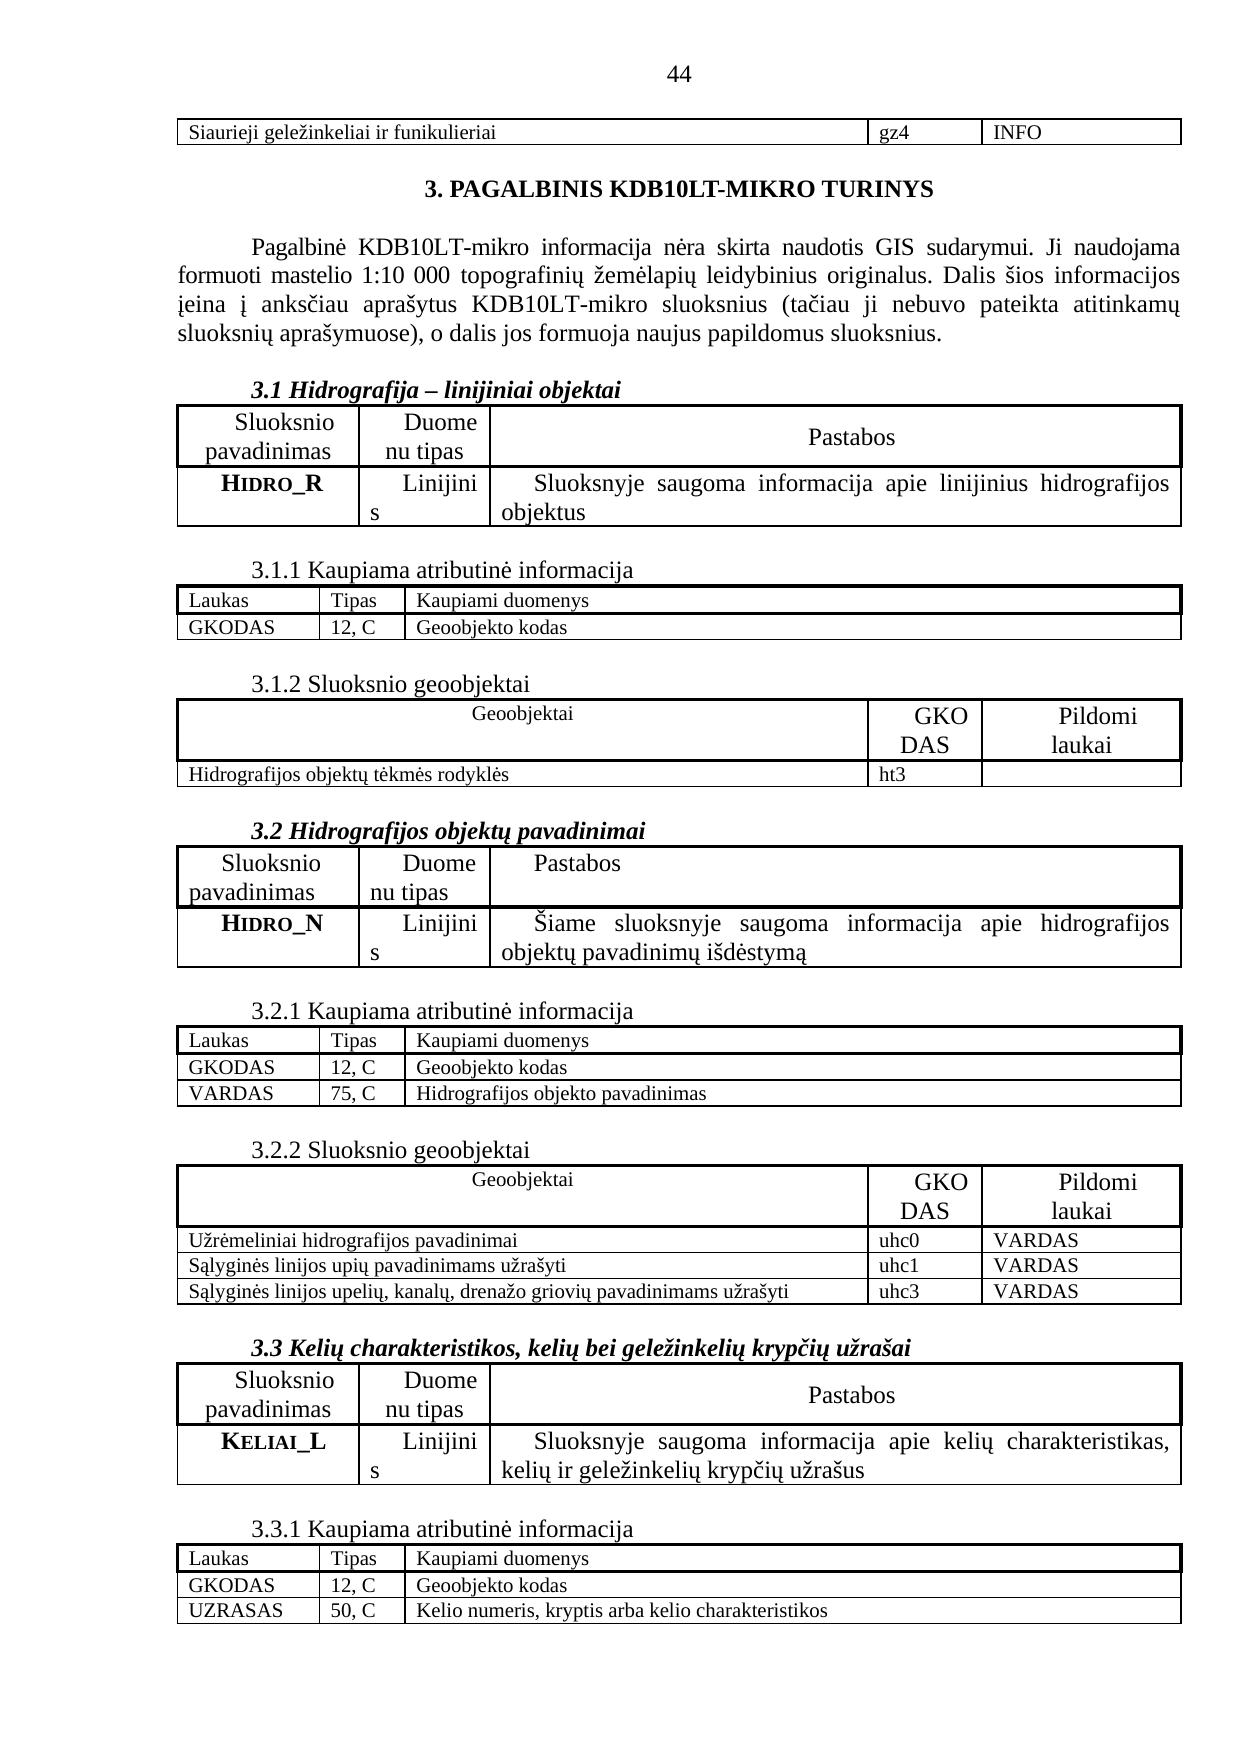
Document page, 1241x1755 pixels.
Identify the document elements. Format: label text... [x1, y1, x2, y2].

table_header Duomenu tipas [360, 848, 489, 905]
subtitle 3.3 Kelių charakteristikos, kelių bei geležinkelių krypčių užrašai [177, 1333, 1181, 1362]
table_cell [983, 762, 1180, 786]
table_header GKODAS [869, 701, 981, 758]
table_cell gz4 [869, 120, 981, 144]
table_cell Sluoksnyje saugoma informacija apie kelių charakteristikas, kelių ir geležinkelių krypčių užrašus [491, 1426, 1180, 1483]
table_cell Sąlyginės linijos upių pavadinimams užrašyti [178, 1253, 867, 1277]
subtitle 3.2.1 Kaupiama atributinė informacija [177, 996, 1181, 1025]
table_header Duomenu tipas [360, 1365, 489, 1423]
table_header Pastabos [491, 1365, 1179, 1423]
table_header Pastabos [491, 848, 1179, 905]
table_header Tipas [320, 588, 404, 612]
table_cell Šiame sluoksnyje saugoma informacija apie hidrografijos objektų pavadinimų išdėstymą [491, 909, 1180, 966]
table_cell UZRASAS [178, 1598, 319, 1622]
table_cell Siaurieji geležinkeliai ir funikulieriai [178, 120, 867, 144]
table_cell 12, C [320, 1573, 404, 1597]
table_cell ht3 [869, 762, 981, 786]
text 3. Pagalbinis KDB10LT-mikro turinys [177, 174, 1181, 203]
table_cell GKODAS [178, 615, 319, 639]
table_cell Hidrografijos objektų tėkmės rodyklės [178, 762, 867, 786]
table_header Kaupiami duomenys [406, 588, 1179, 612]
table_header Duomenu tipas [360, 407, 489, 465]
table_header Sluoksnio pavadinimas [179, 407, 358, 465]
subtitle 3.1.2 Sluoksnio geoobjektai [177, 669, 1181, 698]
table_cell Linijinis [360, 909, 489, 966]
subtitle 3.1.1 Kaupiama atributinė informacija [177, 556, 1181, 584]
table_header Laukas [179, 588, 319, 612]
table_cell Hidrografijos objekto pavadinimas [406, 1081, 1180, 1105]
table_cell Linijinis [360, 468, 489, 525]
table_cell GKODAS [178, 1573, 319, 1597]
table_header Laukas [179, 1546, 319, 1570]
table_cell Sluoksnyje saugoma informacija apie linijinius hidrografijos objektus [491, 468, 1180, 525]
table_cell Kelio numeris, kryptis arba kelio charakteristikos [406, 1598, 1180, 1622]
table_cell Geoobjekto kodas [406, 1055, 1180, 1079]
table_header Geoobjektai [179, 701, 867, 758]
table_cell Geoobjekto kodas [406, 615, 1180, 639]
table_header Kaupiami duomenys [406, 1028, 1179, 1052]
table_header Kaupiami duomenys [406, 1546, 1179, 1570]
table_cell Hidro_R [178, 468, 358, 525]
table_cell Hidro_N [178, 909, 358, 966]
subtitle 3.3.1 Kaupiama atributinė informacija [177, 1514, 1181, 1542]
table_cell VARDAS [983, 1253, 1180, 1277]
table_cell Užrėmeliniai hidrografijos pavadinimai [178, 1228, 867, 1252]
table_header Pildomi laukai [983, 701, 1179, 758]
table_cell 50, C [320, 1598, 404, 1622]
table_cell uhc1 [869, 1253, 981, 1277]
subtitle 3.2 Hidrografijos objektų pavadinimai [177, 816, 1181, 845]
subtitle 3.1 Hidrografija – linijiniai objektai [177, 375, 1181, 404]
table_cell VARDAS [983, 1279, 1180, 1303]
table_header GKODAS [869, 1167, 981, 1225]
table_cell GKODAS [178, 1055, 319, 1079]
table_header Sluoksnio pavadinimas [179, 848, 358, 905]
table_cell Keliai_L [178, 1426, 358, 1483]
table_cell uhc0 [869, 1228, 981, 1252]
text Pagalbinė KDB10LT-mikro informacija nėra skirta naudotis GIS sudarymui. Ji naudojama formuoti mastelio 1:10 000 topografinių žemėlapių leidybinius originalus. Dalis šios informacijos įeina į anksčiau aprašytus KDB10LT-mikro sluoksnius (tačiau ji nebuvo pateikta atitinkamų sluoksnių aprašymuose), o dalis jos formuoja naujus papildomus sluoksnius. [177, 232, 1181, 347]
table_cell Linijinis [360, 1426, 489, 1483]
table_header Laukas [179, 1028, 319, 1052]
table_cell Sąlyginės linijos upelių, kanalų, drenažo griovių pavadinimams užrašyti [178, 1279, 867, 1303]
table_header Pildomi laukai [983, 1167, 1179, 1225]
table_header Geoobjektai [179, 1167, 867, 1225]
table_cell 12, C [320, 615, 404, 639]
table_header Pastabos [491, 407, 1179, 465]
table_cell uhc3 [869, 1279, 981, 1303]
table_cell Geoobjekto kodas [406, 1573, 1180, 1597]
table_header Tipas [320, 1028, 404, 1052]
table_cell 75, C [320, 1081, 404, 1105]
table_header Sluoksnio pavadinimas [179, 1365, 358, 1423]
table_header Tipas [320, 1546, 404, 1570]
subtitle 3.2.2 Sluoksnio geoobjektai [177, 1135, 1181, 1164]
table_cell VARDAS [178, 1081, 319, 1105]
table_cell INFO [983, 120, 1180, 144]
table_cell 12, C [320, 1055, 404, 1079]
table_cell VARDAS [983, 1228, 1180, 1252]
